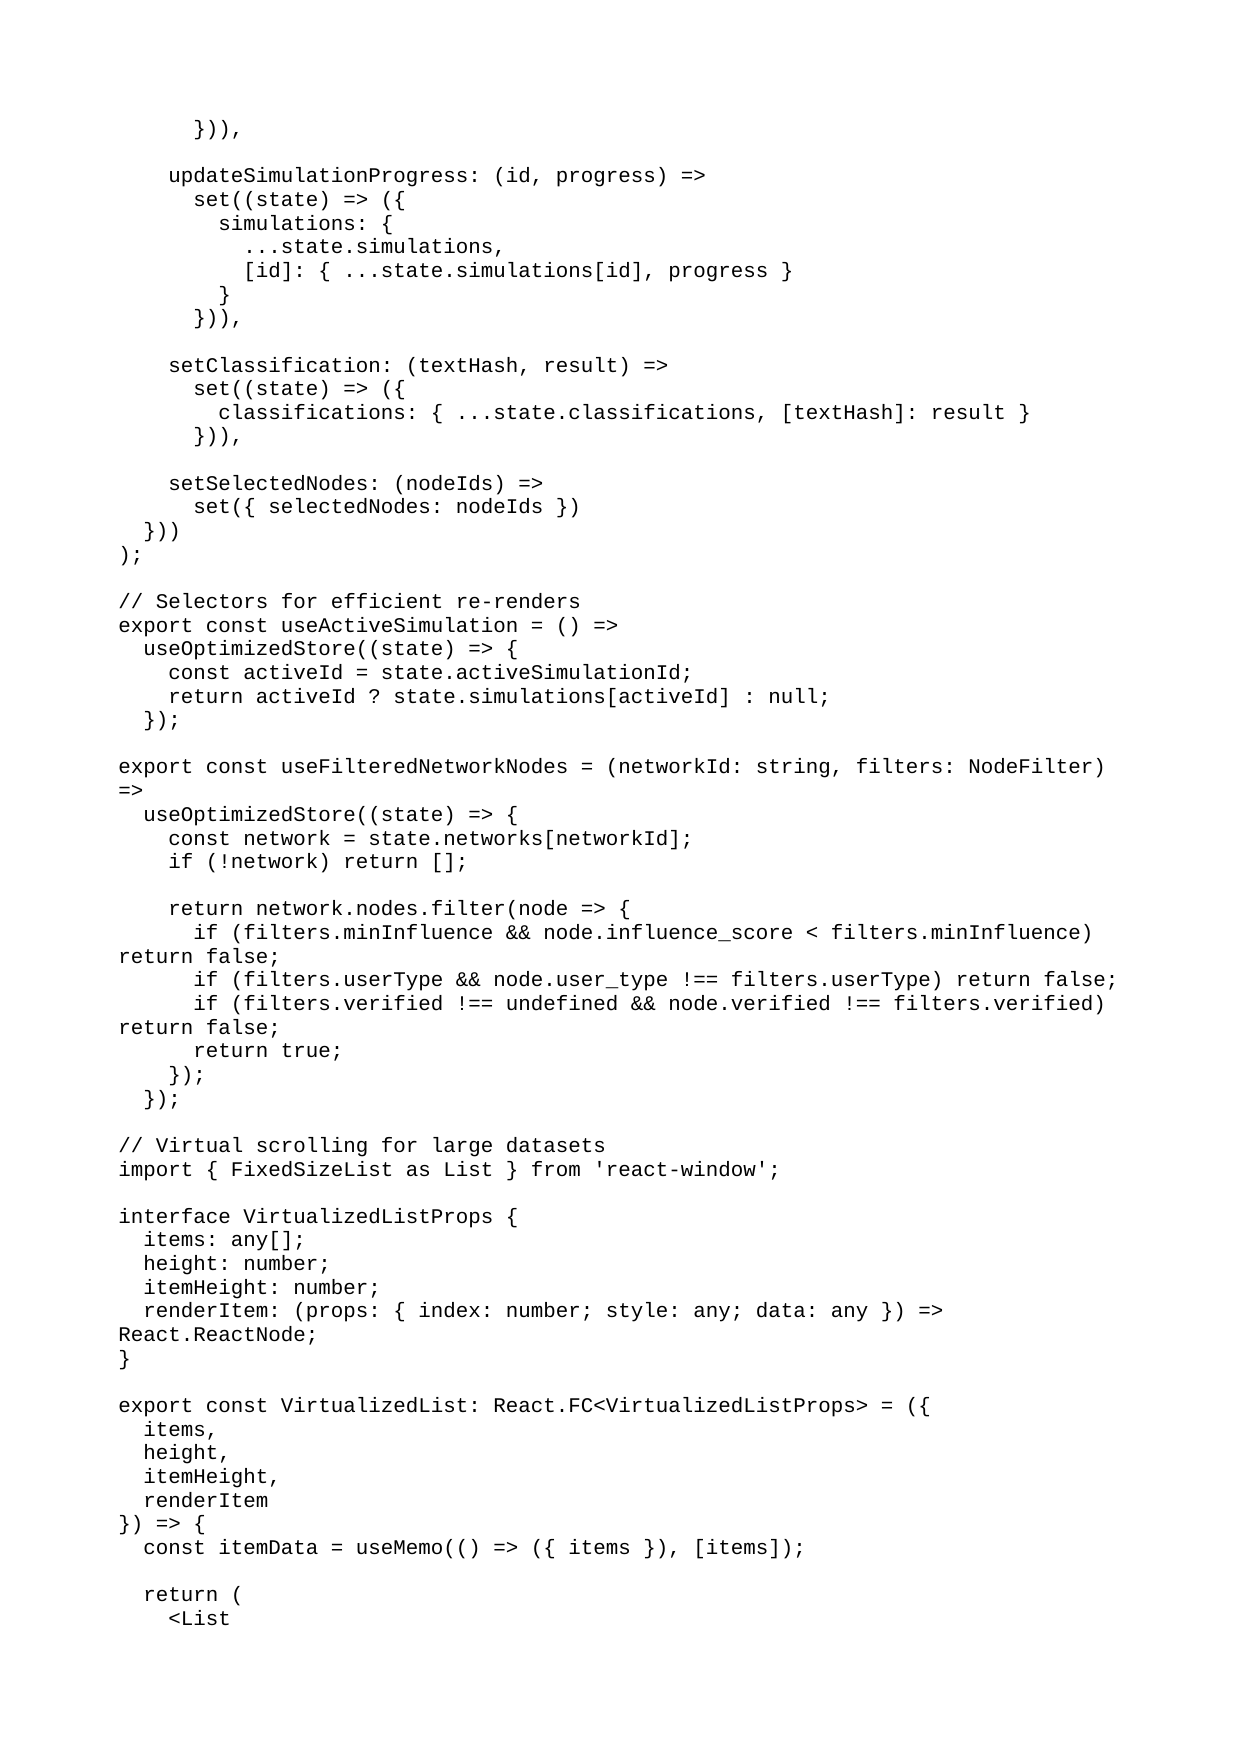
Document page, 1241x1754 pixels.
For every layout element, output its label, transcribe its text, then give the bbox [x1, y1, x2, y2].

text updateSimulationProgress: (id, progress) => [118, 165, 1122, 189]
text // Virtual scrolling for large datasets [118, 1135, 1122, 1158]
text const network = state.networks[networkId]; [118, 827, 1122, 851]
text set((state) => ({ [118, 189, 1122, 213]
text items: any[]; [118, 1229, 1122, 1253]
text }); [118, 709, 1122, 733]
text height: number; [118, 1253, 1122, 1277]
text }) => { [118, 1513, 1122, 1537]
text simulations: { [118, 213, 1122, 236]
text if (!network) return []; [118, 851, 1122, 875]
text return true; [118, 1040, 1122, 1064]
text if (filters.minInfluence && node.influence_score < filters.minInfluence) return false; [118, 922, 1122, 969]
text ...state.simulations, [118, 236, 1122, 260]
text return network.nodes.filter(node => { [118, 898, 1122, 922]
text setClassification: (textHash, result) => [118, 354, 1122, 378]
text return ( [118, 1584, 1122, 1608]
text })), [118, 307, 1122, 331]
text export const VirtualizedList: React.FC<VirtualizedListProps> = ({ [118, 1395, 1122, 1419]
text export const useActiveSimulation = () => [118, 615, 1122, 638]
text itemHeight: number; [118, 1277, 1122, 1300]
text }); [118, 1064, 1122, 1088]
text renderItem [118, 1489, 1122, 1513]
text setSelectedNodes: (nodeIds) => [118, 473, 1122, 496]
text export const useFilteredNetworkNodes = (networkId: string, filters: NodeFilter) => [118, 757, 1122, 804]
text height, [118, 1442, 1122, 1466]
text ); [118, 544, 1122, 567]
text // Selectors for efficient re-renders [118, 591, 1122, 615]
text items, [118, 1419, 1122, 1442]
text set({ selectedNodes: nodeIds }) [118, 496, 1122, 520]
text [id]: { ...state.simulations[id], progress } [118, 260, 1122, 284]
text renderItem: (props: { index: number; style: any; data: any }) => React.ReactNode; [118, 1300, 1122, 1348]
text set((state) => ({ [118, 378, 1122, 402]
text }); [118, 1088, 1122, 1111]
text const activeId = state.activeSimulationId; [118, 662, 1122, 686]
text if (filters.userType && node.user_type !== filters.userType) return false; [118, 969, 1122, 993]
text })), [118, 118, 1122, 142]
text return activeId ? state.simulations[activeId] : null; [118, 686, 1122, 709]
text interface VirtualizedListProps { [118, 1206, 1122, 1229]
text })) [118, 520, 1122, 544]
text const itemData = useMemo(() => ({ items }), [items]); [118, 1537, 1122, 1561]
text } [118, 284, 1122, 307]
text useOptimizedStore((state) => { [118, 804, 1122, 827]
text useOptimizedStore((state) => { [118, 638, 1122, 662]
text <List [118, 1608, 1122, 1631]
text itemHeight, [118, 1466, 1122, 1489]
text })), [118, 426, 1122, 449]
text if (filters.verified !== undefined && node.verified !== filters.verified) return false; [118, 993, 1122, 1040]
text import { FixedSizeList as List } from 'react-window'; [118, 1158, 1122, 1182]
text } [118, 1348, 1122, 1371]
text classifications: { ...state.classifications, [textHash]: result } [118, 402, 1122, 426]
